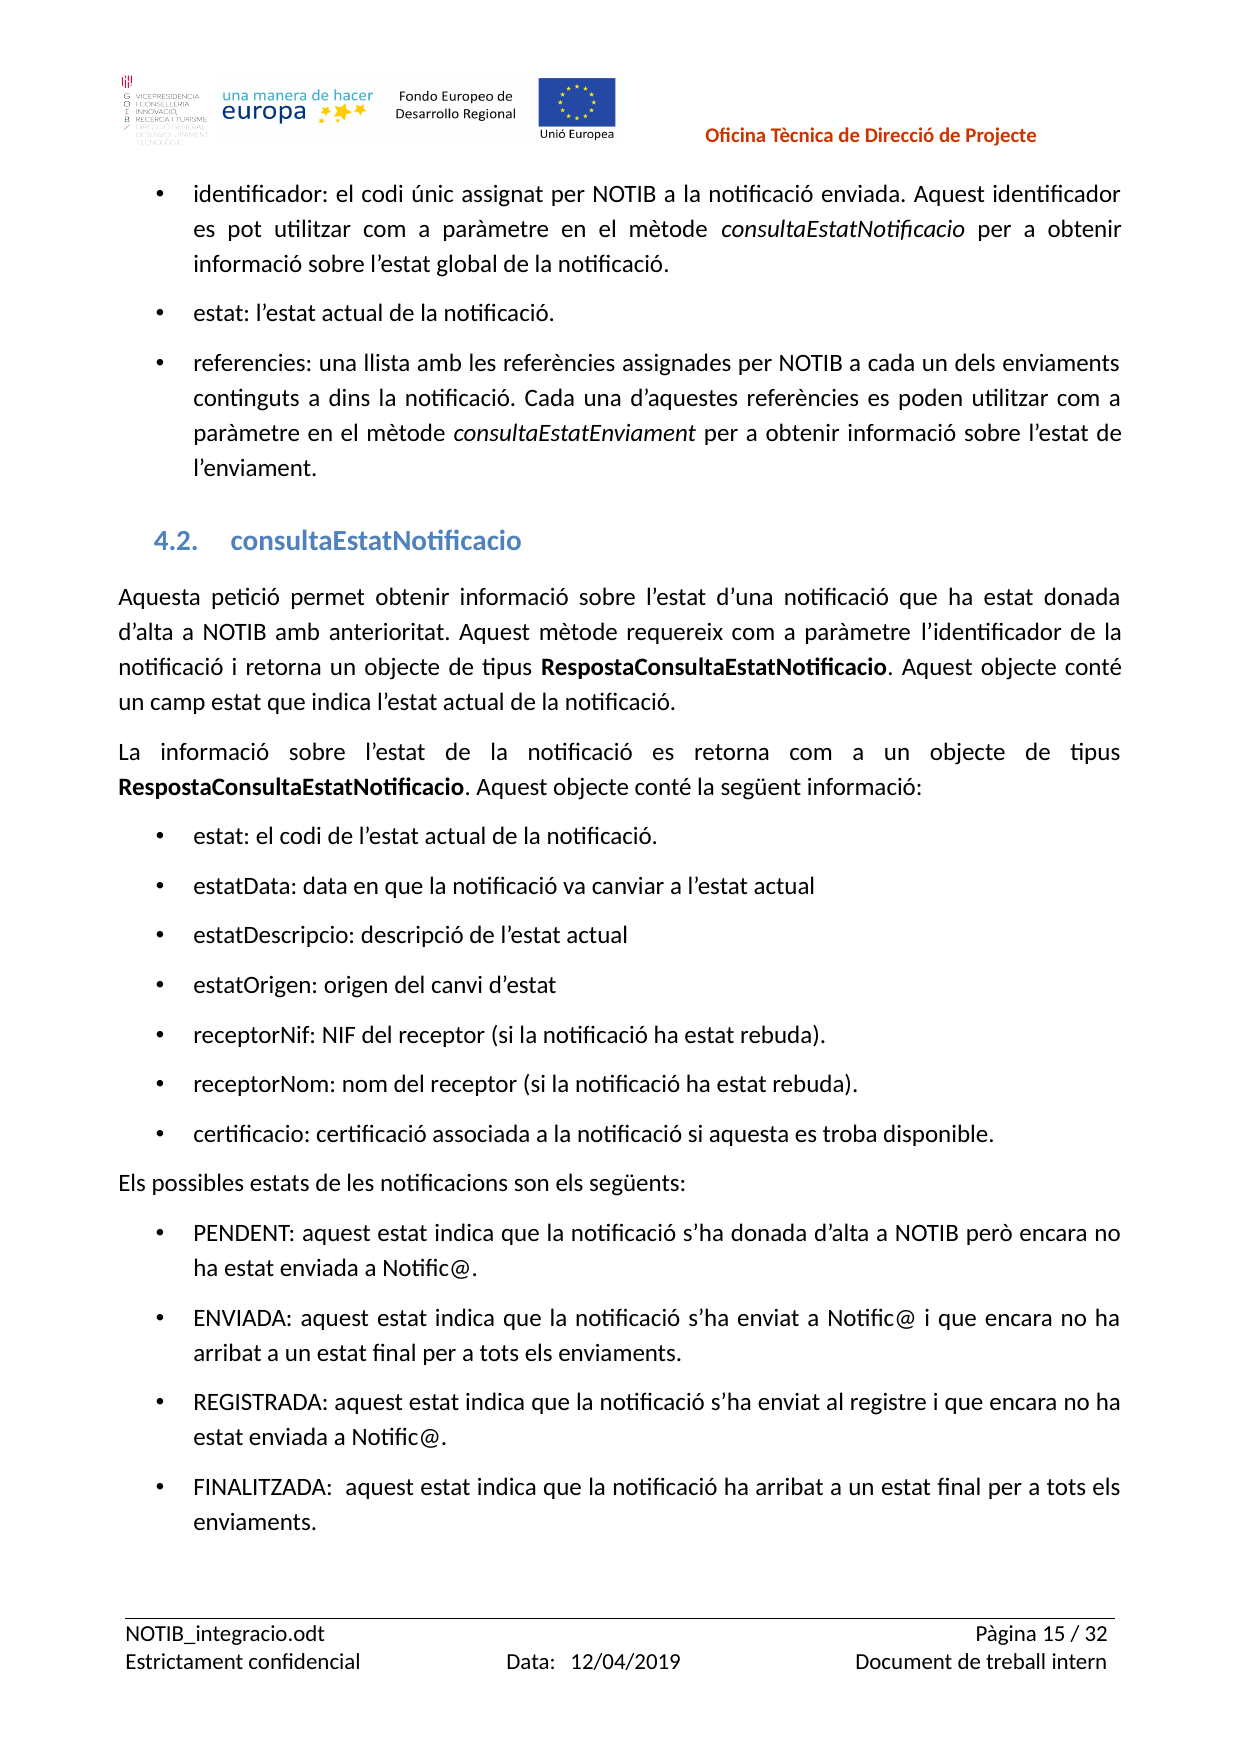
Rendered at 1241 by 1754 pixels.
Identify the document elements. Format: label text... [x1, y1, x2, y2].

list receptorNif: NIF del receptor (si la notificació ha estat rebuda). [156, 1019, 1122, 1049]
list REGISTRADA: aquest estat indica que la notificació s’ha enviat al registre i que encara no ha estat enviada a Notific@. [156, 1386, 1122, 1452]
list PENDENT: aquest estat indica que la notificació s’ha donada d’alta a NOTIB però encara no ha estat enviada a Notific@. [156, 1217, 1122, 1283]
picture [118, 73, 213, 147]
picture [219, 73, 621, 147]
list estat: l’estat actual de la notificació. [156, 297, 1122, 328]
subtitle consultaEstatNotificacio [153, 522, 1122, 558]
text Els possibles estats de les notificacions son els següents: [118, 1168, 1122, 1198]
list ENVIADA: aquest estat indica que la notificació s’ha enviat a Notific@ i que encara no ha arribat a un estat final per a tots els enviaments. [156, 1302, 1122, 1367]
list certificacio: certificació associada a la notificació si aquesta es troba disponible. [156, 1118, 1122, 1148]
list estatData: data en que la notificació va canviar a l’estat actual [156, 870, 1122, 901]
list estat: el codi de l’estat actual de la notificació. [156, 821, 1122, 851]
list receptorNom: nom del receptor (si la notificació ha estat rebuda). [156, 1068, 1122, 1099]
list referencies: una llista amb les referències assignades per NOTIB a cada un dels enviaments continguts a dins la notificació. Cada una d’aquestes referències es poden utilitzar com a paràmetre en el mètode consultaEstatEnviament per a obtenir informació sobre l’estat de l’enviament. [156, 347, 1122, 482]
list identificador: el codi únic assignat per NOTIB a la notificació enviada. Aquest identificador es pot utilitzar com a paràmetre en el mètode consultaEstatNotificacio per a obtenir informació sobre l’estat global de la notificació. [156, 178, 1122, 278]
list FINALITZADA: aquest estat indica que la notificació ha arribat a un estat final per a tots els enviaments. [156, 1471, 1122, 1536]
text La informació sobre l’estat de la notificació es retorna com a un objecte de tipus RespostaConsultaEstatNotificacio. Aquest objecte conté la següent informació: [118, 736, 1122, 801]
text Aquesta petició permet obtenir informació sobre l’estat d’una notificació que ha estat donada d’alta a NOTIB amb anterioritat. Aquest mètode requereix com a paràmetre l’identificador de la notificació i retorna un objecte de tipus RespostaConsultaEstatNotificacio. Aquest objecte conté un camp estat que indica l’estat actual de la notificació. [118, 581, 1122, 717]
list estatDescripcio: descripció de l’estat actual [156, 920, 1122, 950]
list estatOrigen: origen del canvi d’estat [156, 969, 1122, 1000]
